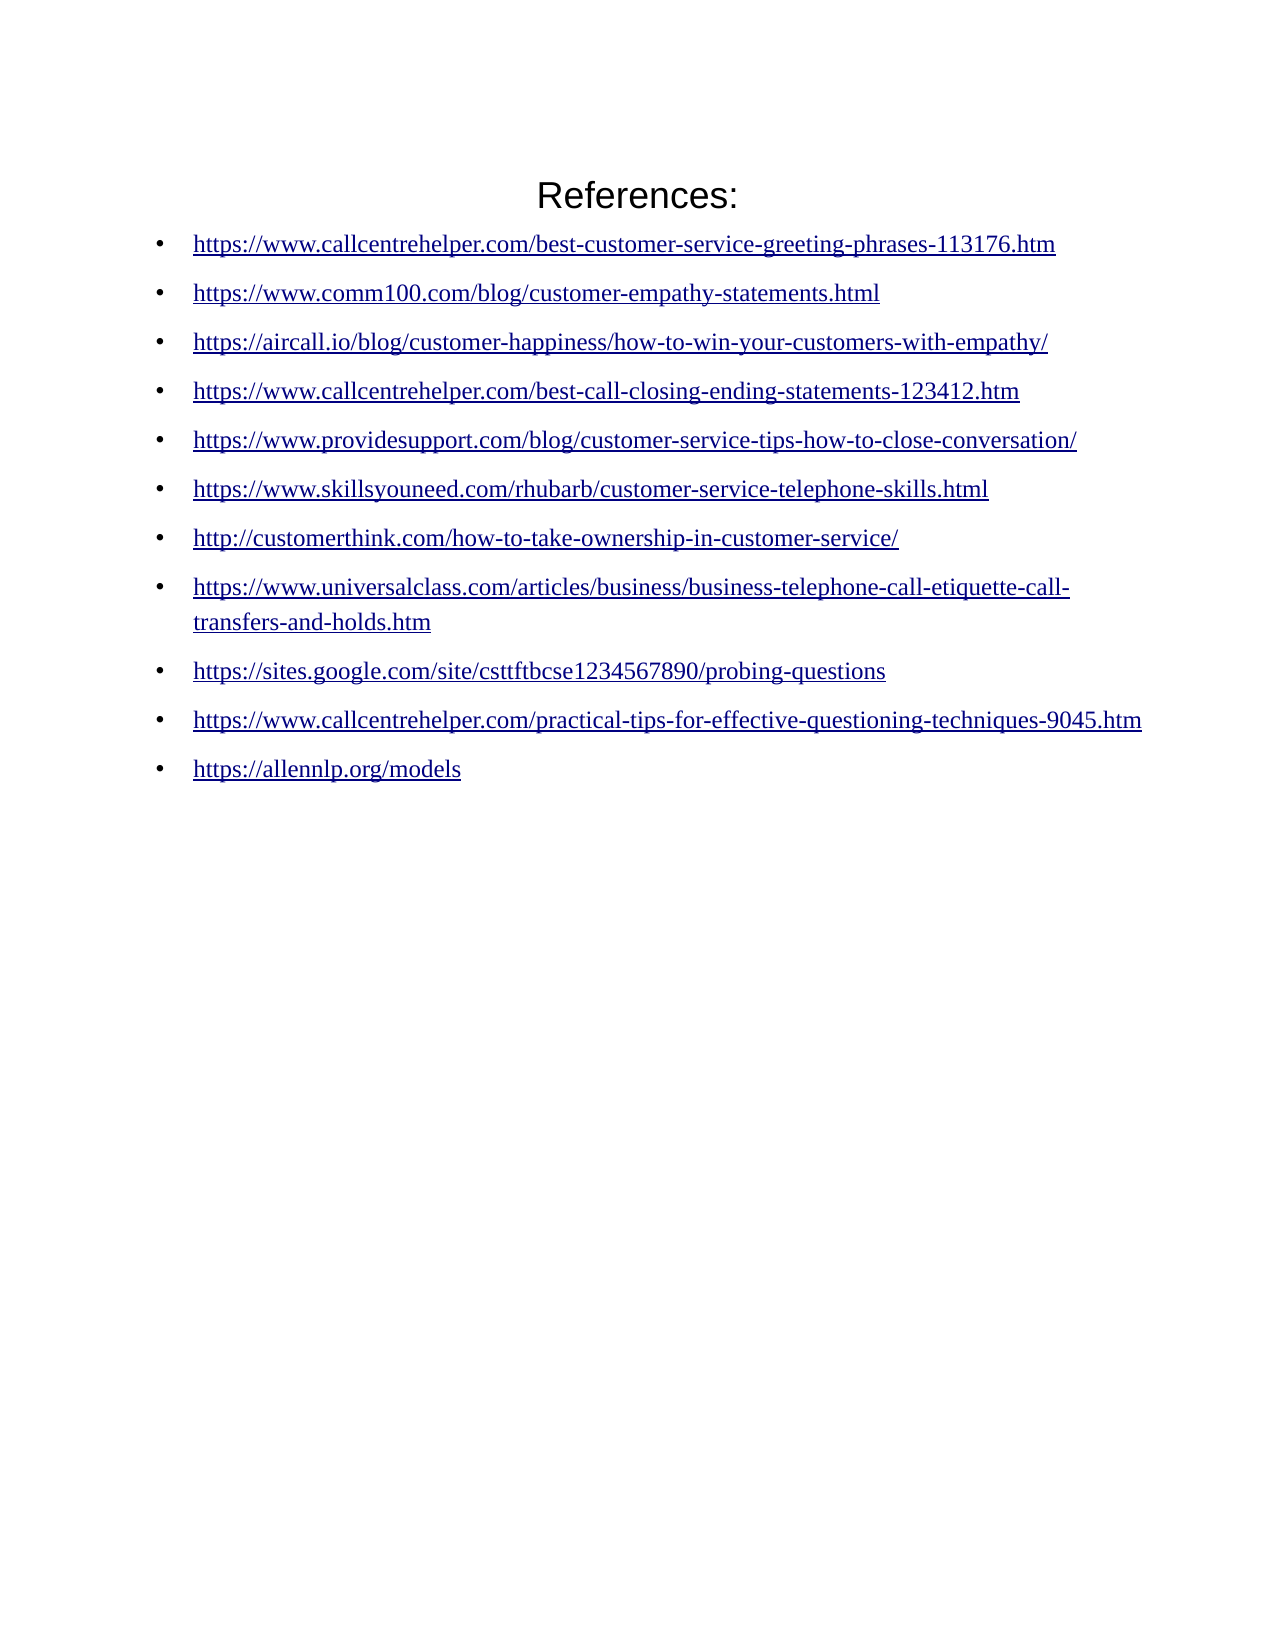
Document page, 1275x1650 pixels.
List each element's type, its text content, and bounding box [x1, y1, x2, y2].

list https://www.callcentrehelper.com/best-customer-service-greeting-phrases-113176.htm [156, 229, 1157, 258]
list https://sites.google.com/site/csttftbcse1234567890/probing-questions [156, 656, 1157, 685]
list https://www.providesupport.com/blog/customer-service-tips-how-to-close-conversation/ [156, 425, 1157, 454]
list http://customerthink.com/how-to-take-ownership-in-customer-service/ [156, 523, 1157, 552]
list https://aircall.io/blog/customer-happiness/how-to-win-your-customers-with-empathy/ [156, 327, 1157, 356]
list https://www.universalclass.com/articles/business/business-telephone-call-etiquette-call-transfers-and-holds.htm [156, 572, 1157, 636]
subtitle References: [118, 173, 1157, 217]
list https://www.skillsyouneed.com/rhubarb/customer-service-telephone-skills.html [156, 474, 1157, 503]
list https://www.callcentrehelper.com/best-call-closing-ending-statements-123412.htm [156, 376, 1157, 405]
list https://www.callcentrehelper.com/practical-tips-for-effective-questioning-techniques-9045.htm [156, 705, 1157, 734]
list https://allennlp.org/models [156, 754, 1157, 783]
list https://www.comm100.com/blog/customer-empathy-statements.html [156, 278, 1157, 307]
